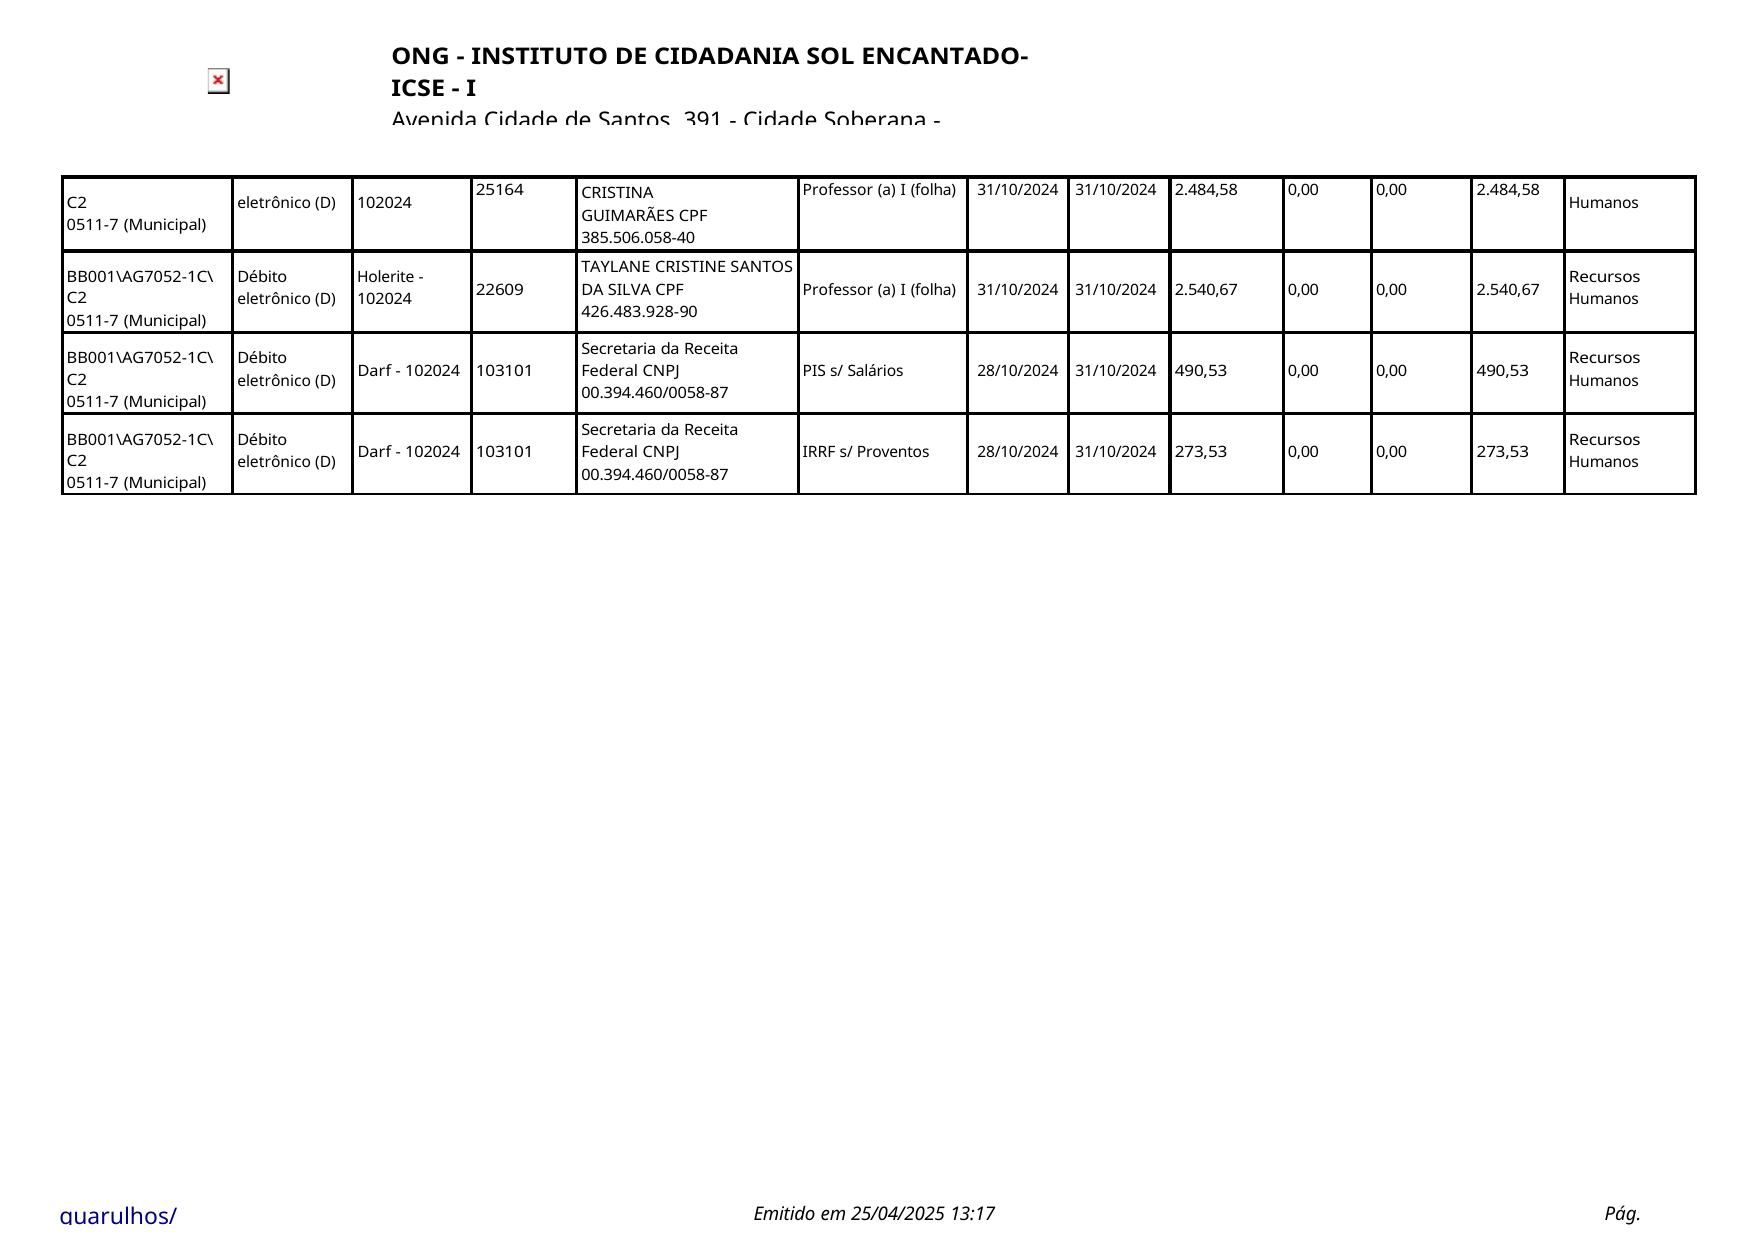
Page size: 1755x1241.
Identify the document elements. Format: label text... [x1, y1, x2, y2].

table_cell Secretaria da Receita Federal CNPJ 00.394.460/0058-87 [578, 415, 797, 493]
table_cell 31/10/2024 [969, 253, 1067, 331]
table_cell Humanos [1566, 179, 1694, 249]
table_cell 28/10/2024 [969, 334, 1067, 412]
table_cell Recursos Humanos [1566, 415, 1694, 493]
table_cell 0,00 [1285, 179, 1370, 249]
table_cell 31/10/2024 [1070, 415, 1168, 493]
table_cell TAYLANE CRISTINE SANTOS DA SILVA CPF 426.483.928-90 [578, 253, 797, 331]
table_cell 490,53 [1473, 334, 1563, 412]
table_cell Débito eletrônico (D) [234, 253, 351, 331]
table_cell - 102024 [354, 179, 470, 249]
table_cell C2 0511-7 (Municipal) [64, 179, 231, 249]
table_cell 31/10/2024 [969, 179, 1067, 249]
table_cell CRISTINA GUIMARÃES CPF 385.506.058-40 [578, 179, 797, 249]
table_cell 0,00 [1373, 415, 1470, 493]
table_cell 22609 [473, 253, 575, 331]
table_cell Recursos Humanos [1566, 253, 1694, 331]
table_cell 2.484,58 [1473, 179, 1563, 249]
table_cell Débito eletrônico (D) [234, 334, 351, 412]
table_cell 0,00 [1373, 253, 1470, 331]
table_cell 490,53 [1172, 334, 1282, 412]
table_cell 0,00 [1285, 334, 1370, 412]
table_cell IRRF s/ Proventos [800, 415, 966, 493]
table_cell Professor (a) I (folha) [800, 179, 966, 249]
table_cell 273,53 [1172, 415, 1282, 493]
table_cell Professor (a) I (folha) [800, 253, 966, 331]
table_cell Débito eletrônico (D) [234, 415, 351, 493]
table_cell eletrônico (D) [234, 179, 351, 249]
table_cell BB001\AG7052-1C\C2 0511-7 (Municipal) [64, 334, 231, 412]
table_cell Holerite - 102024 [354, 253, 470, 331]
table_cell Secretaria da Receita Federal CNPJ 00.394.460/0058-87 [578, 334, 797, 412]
table_cell 0,00 [1373, 179, 1470, 249]
table_cell 0,00 [1373, 334, 1470, 412]
table_cell BB001\AG7052-1C\C2 0511-7 (Municipal) [64, 415, 231, 493]
table_cell 103101 [473, 334, 575, 412]
table_cell 103101 [473, 415, 575, 493]
table_cell 0,00 [1285, 415, 1370, 493]
table_cell 0,00 [1285, 253, 1370, 331]
table_cell Recursos Humanos [1566, 334, 1694, 412]
table_cell 25164 [473, 179, 575, 249]
table_cell Darf - 102024 [354, 415, 470, 493]
table_cell 2.540,67 [1473, 253, 1563, 331]
table_cell PIS s/ Salários [800, 334, 966, 412]
table_cell 31/10/2024 [1070, 334, 1168, 412]
table_cell 31/10/2024 [1070, 253, 1168, 331]
table_cell 2.540,67 [1172, 253, 1282, 331]
table_cell Darf - 102024 [354, 334, 470, 412]
table_cell 2.484,58 [1172, 179, 1282, 249]
table_cell 31/10/2024 [1070, 179, 1168, 249]
table_cell 273,53 [1473, 415, 1563, 493]
table_cell BB001\AG7052-1C\C2 0511-7 (Municipal) [64, 253, 231, 331]
table_cell 28/10/2024 [969, 415, 1067, 493]
